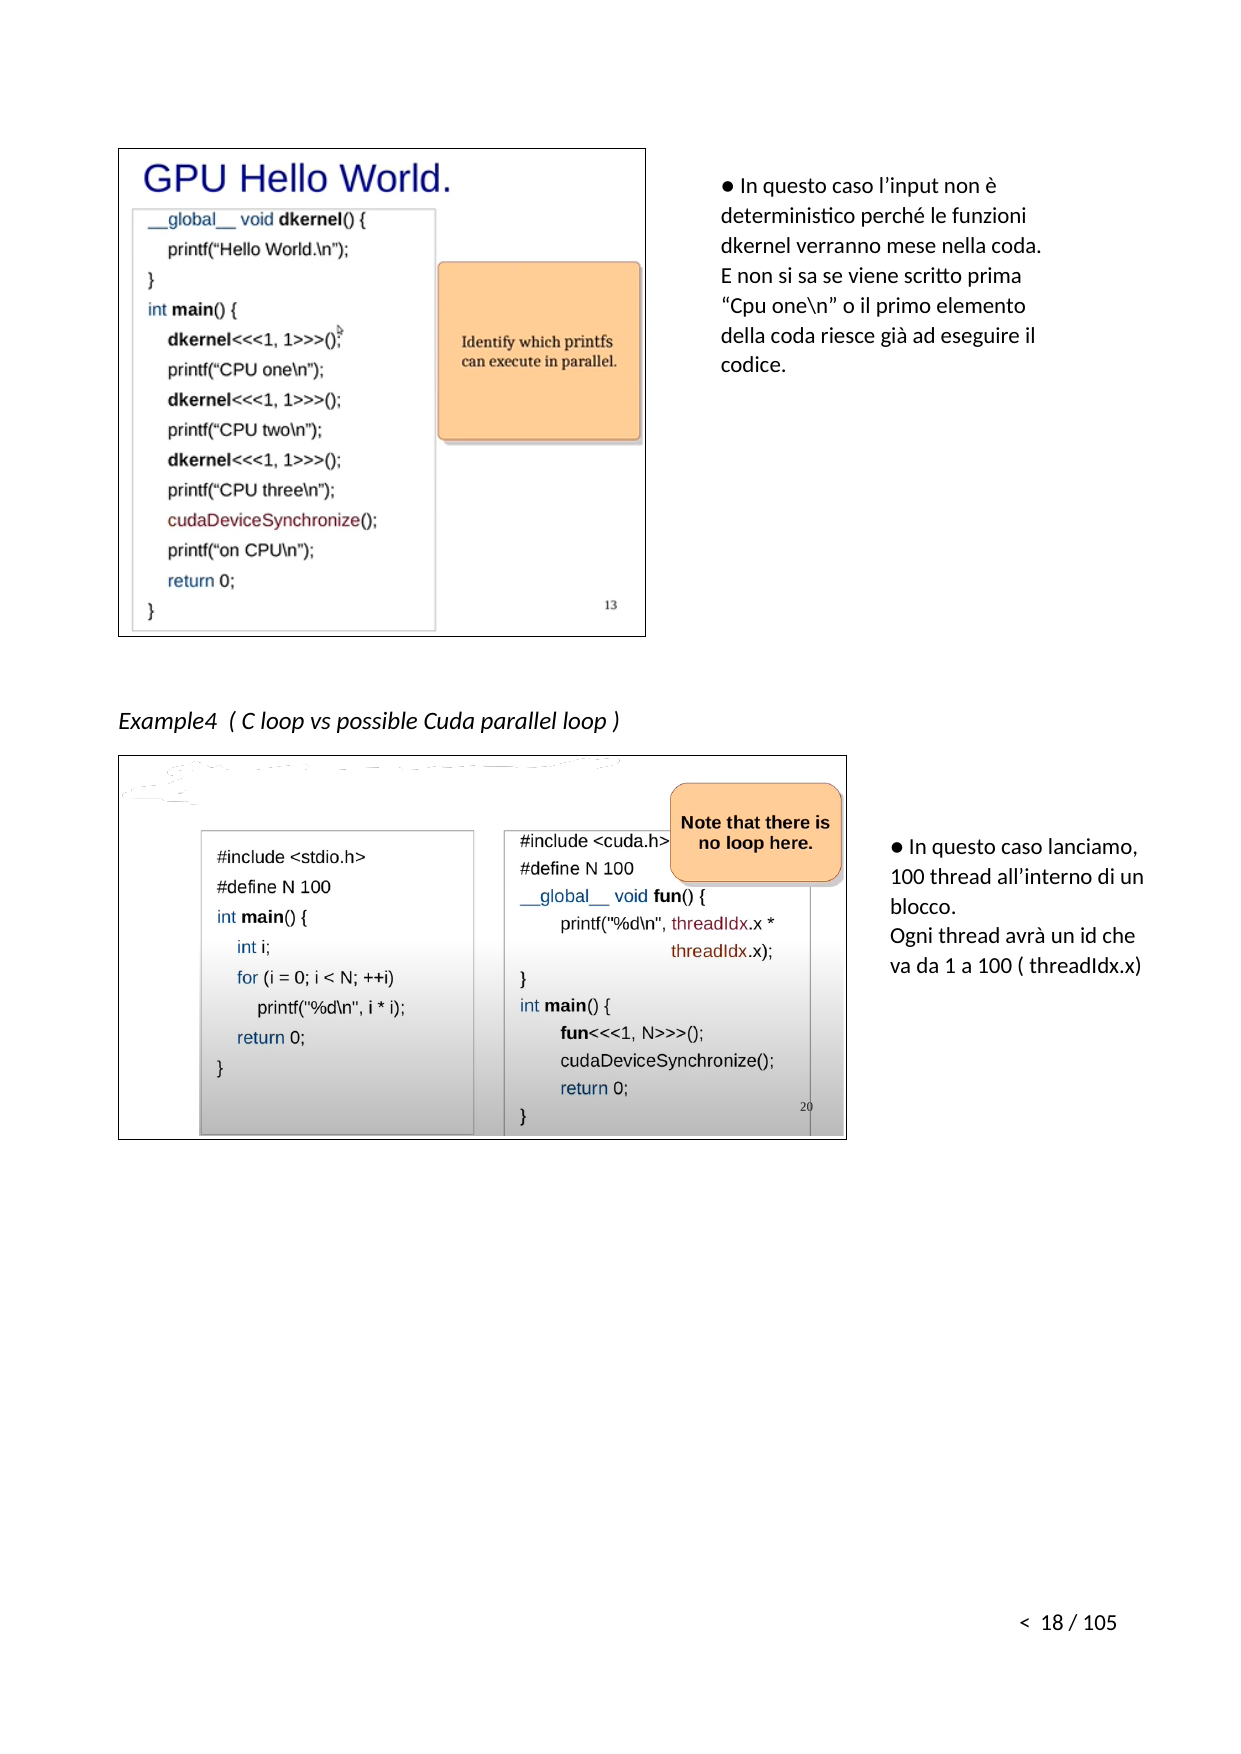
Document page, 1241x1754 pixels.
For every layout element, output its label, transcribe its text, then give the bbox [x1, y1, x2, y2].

picture [121, 757, 844, 1136]
text Example4 ( C loop vs possible Cuda parallel loop ) [118, 705, 1122, 736]
picture [121, 150, 643, 634]
